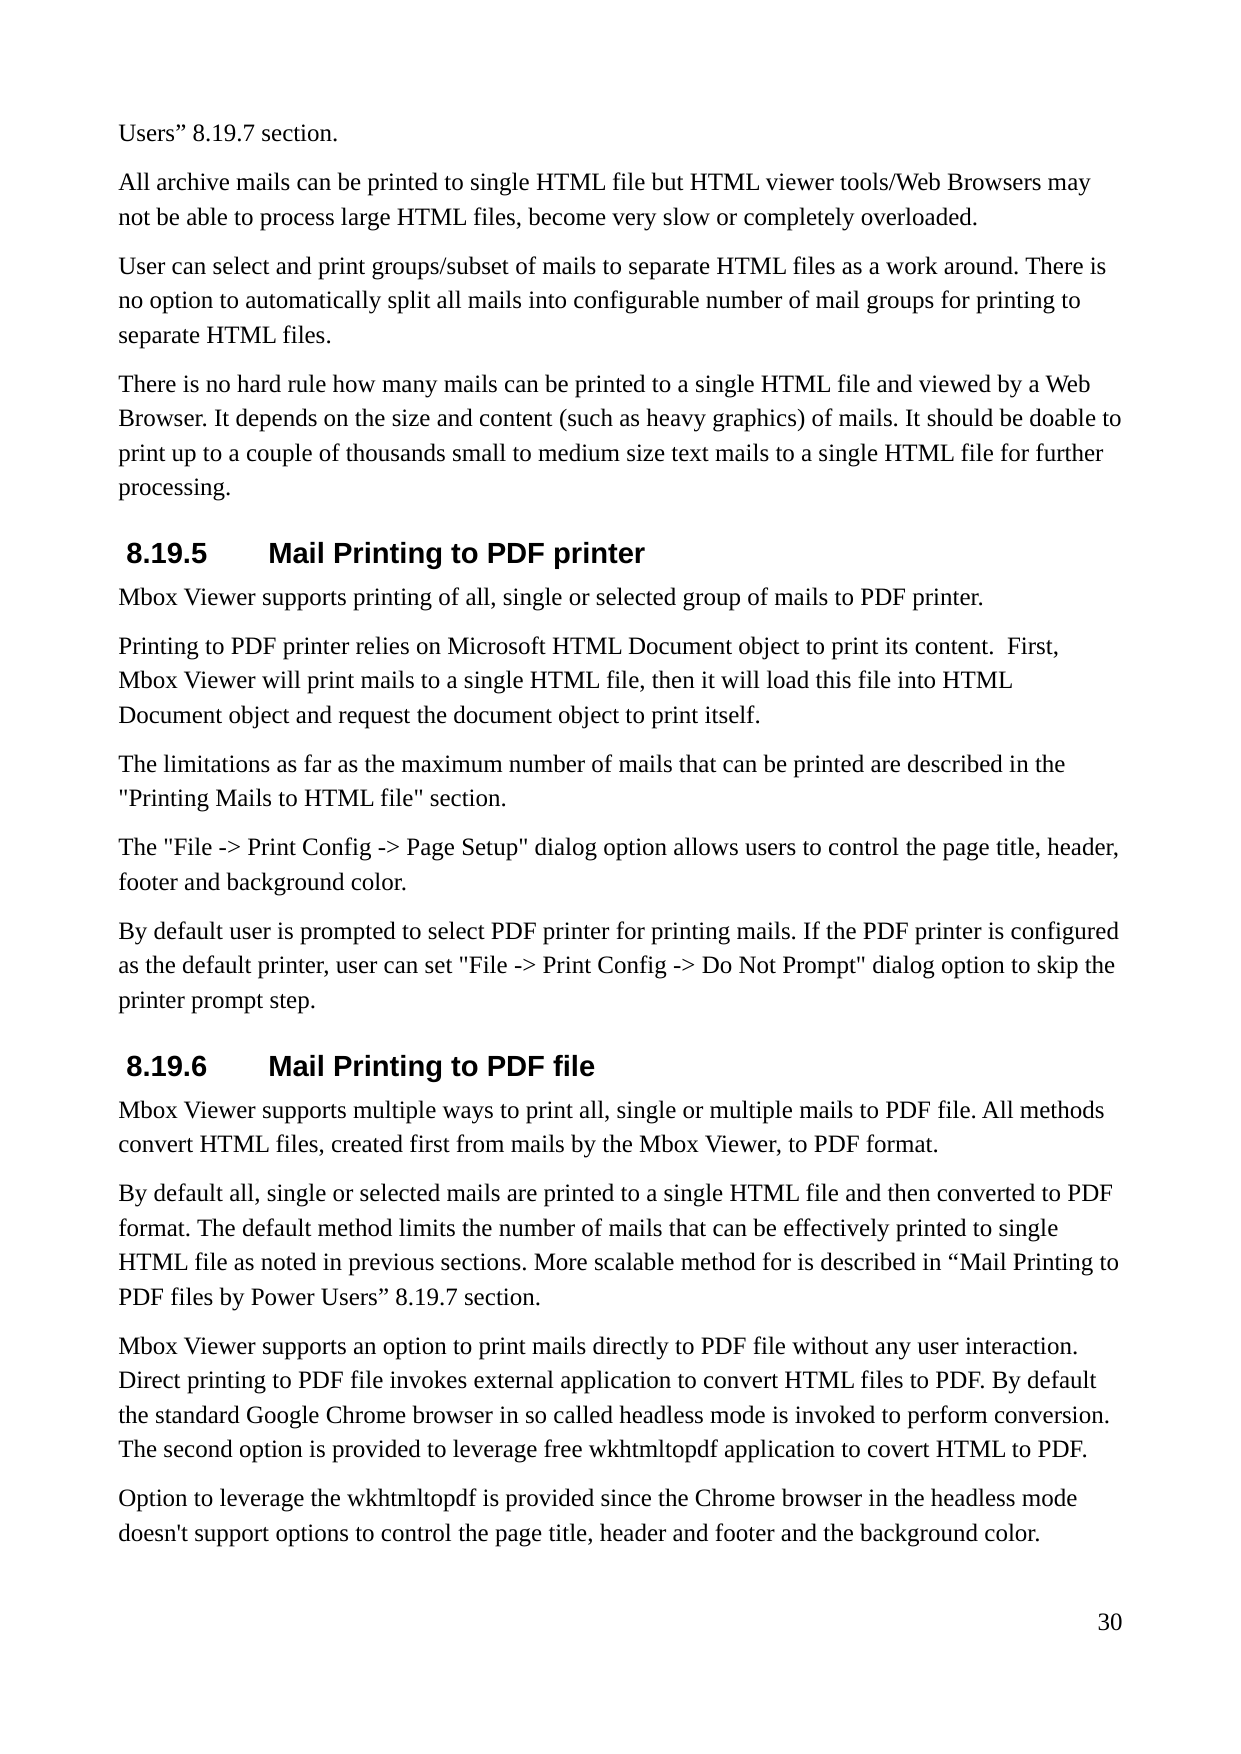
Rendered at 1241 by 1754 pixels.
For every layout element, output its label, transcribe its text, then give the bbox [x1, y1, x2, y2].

text Mbox Viewer supports printing of all, single or selected group of mails to PDF printer. [118, 582, 1122, 611]
text There is no hard rule how many mails can be printed to a single HTML file and viewed by a Web Browser. It depends on the size and content (such as heavy graphics) of mails. It should be doable to print up to a couple of thousands small to medium size text mails to a single HTML file for further processing. [118, 369, 1122, 501]
text All archive mails can be printed to single HTML file but HTML viewer tools/Web Browsers may not be able to process large HTML files, become very slow or completely overloaded. [118, 167, 1122, 230]
text The limitations as far as the maximum number of mails that can be printed are described in the "Printing Mails to HTML file" section. [118, 749, 1122, 812]
text By default user is prompted to select PDF printer for printing mails. If the PDF printer is configured as the default printer, user can set "File -> Print Config -> Do Not Prompt" dialog option to skip the printer prompt step. [118, 916, 1122, 1014]
text Printing to PDF printer relies on Microsoft HTML Document object to print its content. First, Mbox Viewer will print mails to a single HTML file, then it will load this file into HTML Document object and request the document object to print itself. [118, 631, 1122, 729]
text Mbox Viewer supports an option to print mails directly to PDF file without any user interaction. Direct printing to PDF file invokes external application to convert HTML files to PDF. By default the standard Google Chrome browser in so called headless mode is invoked to perform conversion. The second option is provided to leverage free wkhtmltopdf application to covert HTML to PDF. [118, 1331, 1122, 1463]
subtitle Mail Printing to PDF file [118, 1049, 1122, 1082]
subtitle Mail Printing to PDF printer [118, 536, 1122, 569]
text By default all, single or selected mails are printed to a single HTML file and then converted to PDF format. The default method limits the number of mails that can be effectively printed to single HTML file as noted in previous sections. More scalable method for is described in “Mail Printing to PDF files by Power Users” 8.19.7 section. [118, 1178, 1122, 1310]
text Mbox Viewer supports multiple ways to print all, single or multiple mails to PDF file. All methods convert HTML files, created first from mails by the Mbox Viewer, to PDF format. [118, 1095, 1122, 1158]
text Option to leverage the wkhtmltopdf is provided since the Chrome browser in the headless mode doesn't support options to control the page title, header and footer and the background color. [118, 1483, 1122, 1546]
text The "File -> Print Config -> Page Setup" dialog option allows users to control the page title, header, footer and background color. [118, 832, 1122, 896]
text User can select and print groups/subset of mails to separate HTML files as a work around. There is no option to automatically split all mails into configurable number of mail groups for printing to separate HTML files. [118, 251, 1122, 348]
text Users” 8.19.7 section. [118, 118, 1122, 147]
